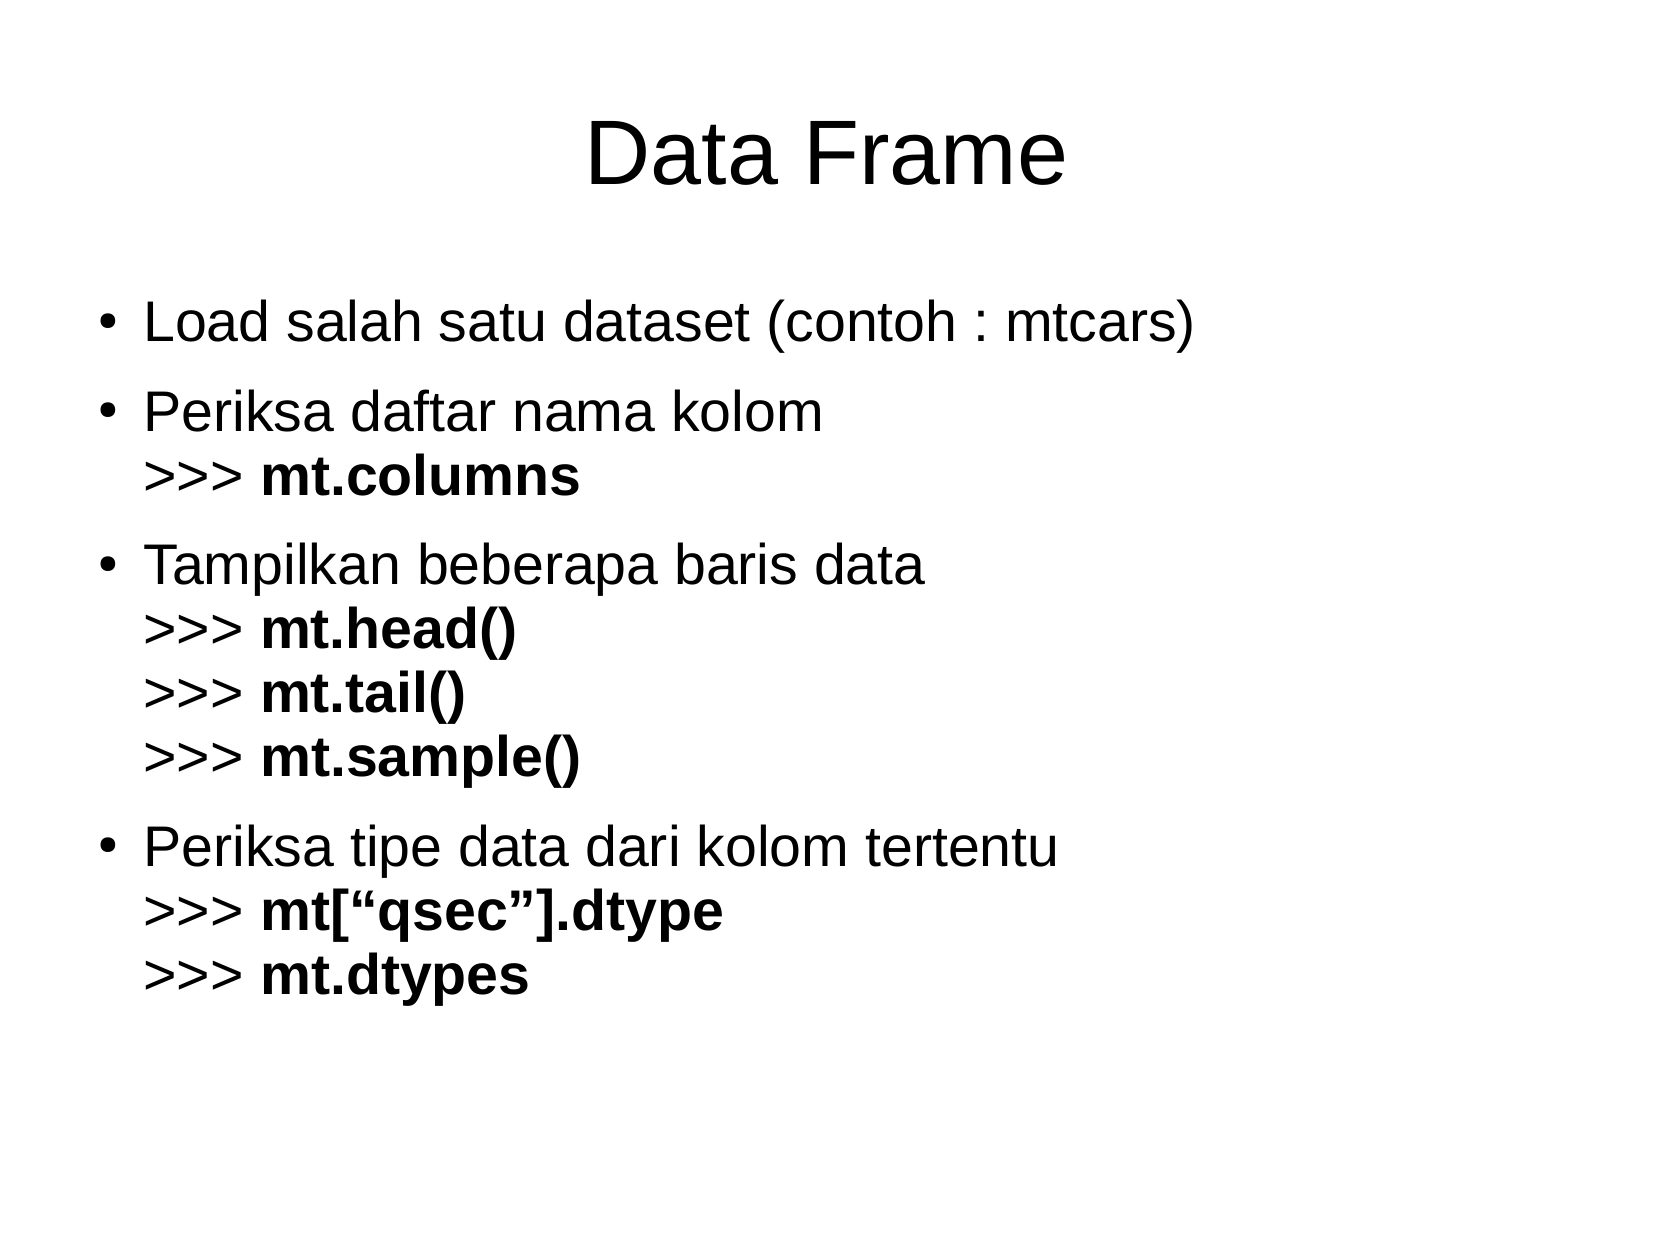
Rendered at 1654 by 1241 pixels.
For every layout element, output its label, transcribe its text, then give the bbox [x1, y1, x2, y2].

title Data Frame [82, 49, 1571, 257]
list Load salah satu dataset (contoh : mtcars) Periksa daftar nama kolom >>> mt.columns Tampilkan beberapa baris data >>> mt.head() >>> mt.tail() >>> mt.sample() Periksa tipe data dari kolom tertentu >>> mt[“qsec”].dtype >>> mt.dtypes [82, 290, 1571, 1010]
